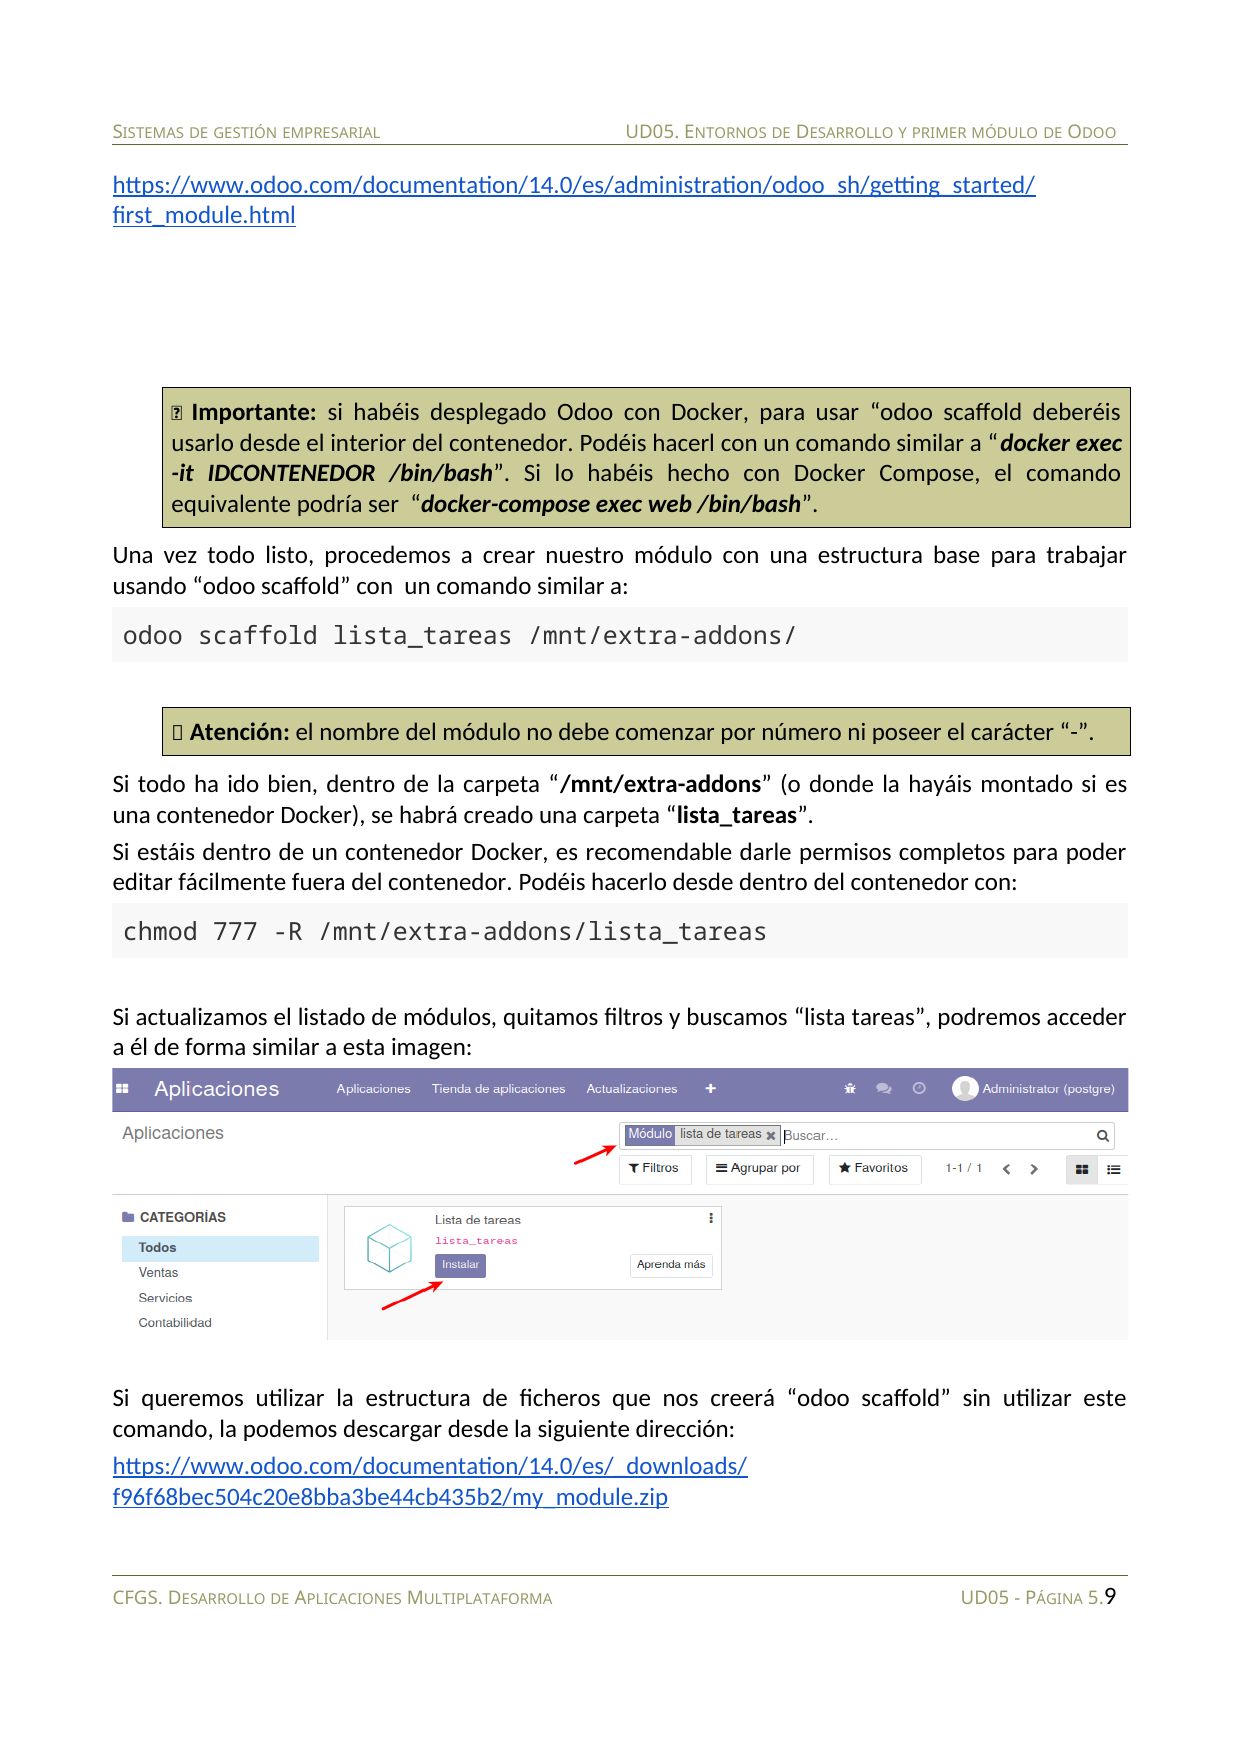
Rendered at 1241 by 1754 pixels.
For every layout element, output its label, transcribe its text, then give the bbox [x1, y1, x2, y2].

picture [112, 1068, 1129, 1340]
text Si queremos utilizar la estructura de ficheros que nos creerá “odoo scaffold” sin utilizar este comando, la podemos descargar desde la siguiente dirección: [112, 1383, 1128, 1444]
text Si todo ha ido bien, dentro de la carpeta “/mnt/extra-addons” (o donde la hayáis montado si es una contenedor Docker), se habrá creado una carpeta “lista_tareas”. [112, 768, 1128, 829]
text Si actualizamos el listado de módulos, quitamos filtros y buscamos “lista tareas”, podremos acceder a él de forma similar a esta imagen: [112, 1001, 1128, 1062]
text ❕ Atención: el nombre del módulo no debe comenzar por número ni poseer el carácter “-”. [163, 708, 1130, 755]
text https://www.odoo.com/documentation/14.0/es/administration/odoo_sh/getting_started/first_module.html [112, 169, 1128, 230]
text Si estáis dentro de un contenedor Docker, es recomendable darle permisos completos para poder editar fácilmente fuera del contenedor. Podéis hacerlo desde dentro del contenedor con: [112, 836, 1128, 897]
text Una vez todo listo, procedemos a crear nuestro módulo con una estructura base para trabajar usando “odoo scaffold” con un comando similar a: [112, 539, 1128, 601]
table_header chmod 777 -R /mnt/extra-addons/lista_tareas [112, 903, 1128, 958]
text 📖 Importante: si habéis desplegado Odoo con Docker, para usar “odoo scaffold deberéis usarlo desde el interior del contenedor. Podéis hacerl con un comando similar a “docker exec -it IDCONTENEDOR /bin/bash”. Si lo habéis hecho con Docker Compose, el comando equivalente podría ser “docker-compose exec web /bin/bash”. [163, 388, 1130, 527]
text https://www.odoo.com/documentation/14.0/es/_downloads/f96f68bec504c20e8bba3be44cb435b2/my_module.zip [112, 1450, 1128, 1511]
table_header odoo scaffold lista_tareas /mnt/extra-addons/ [112, 607, 1128, 662]
